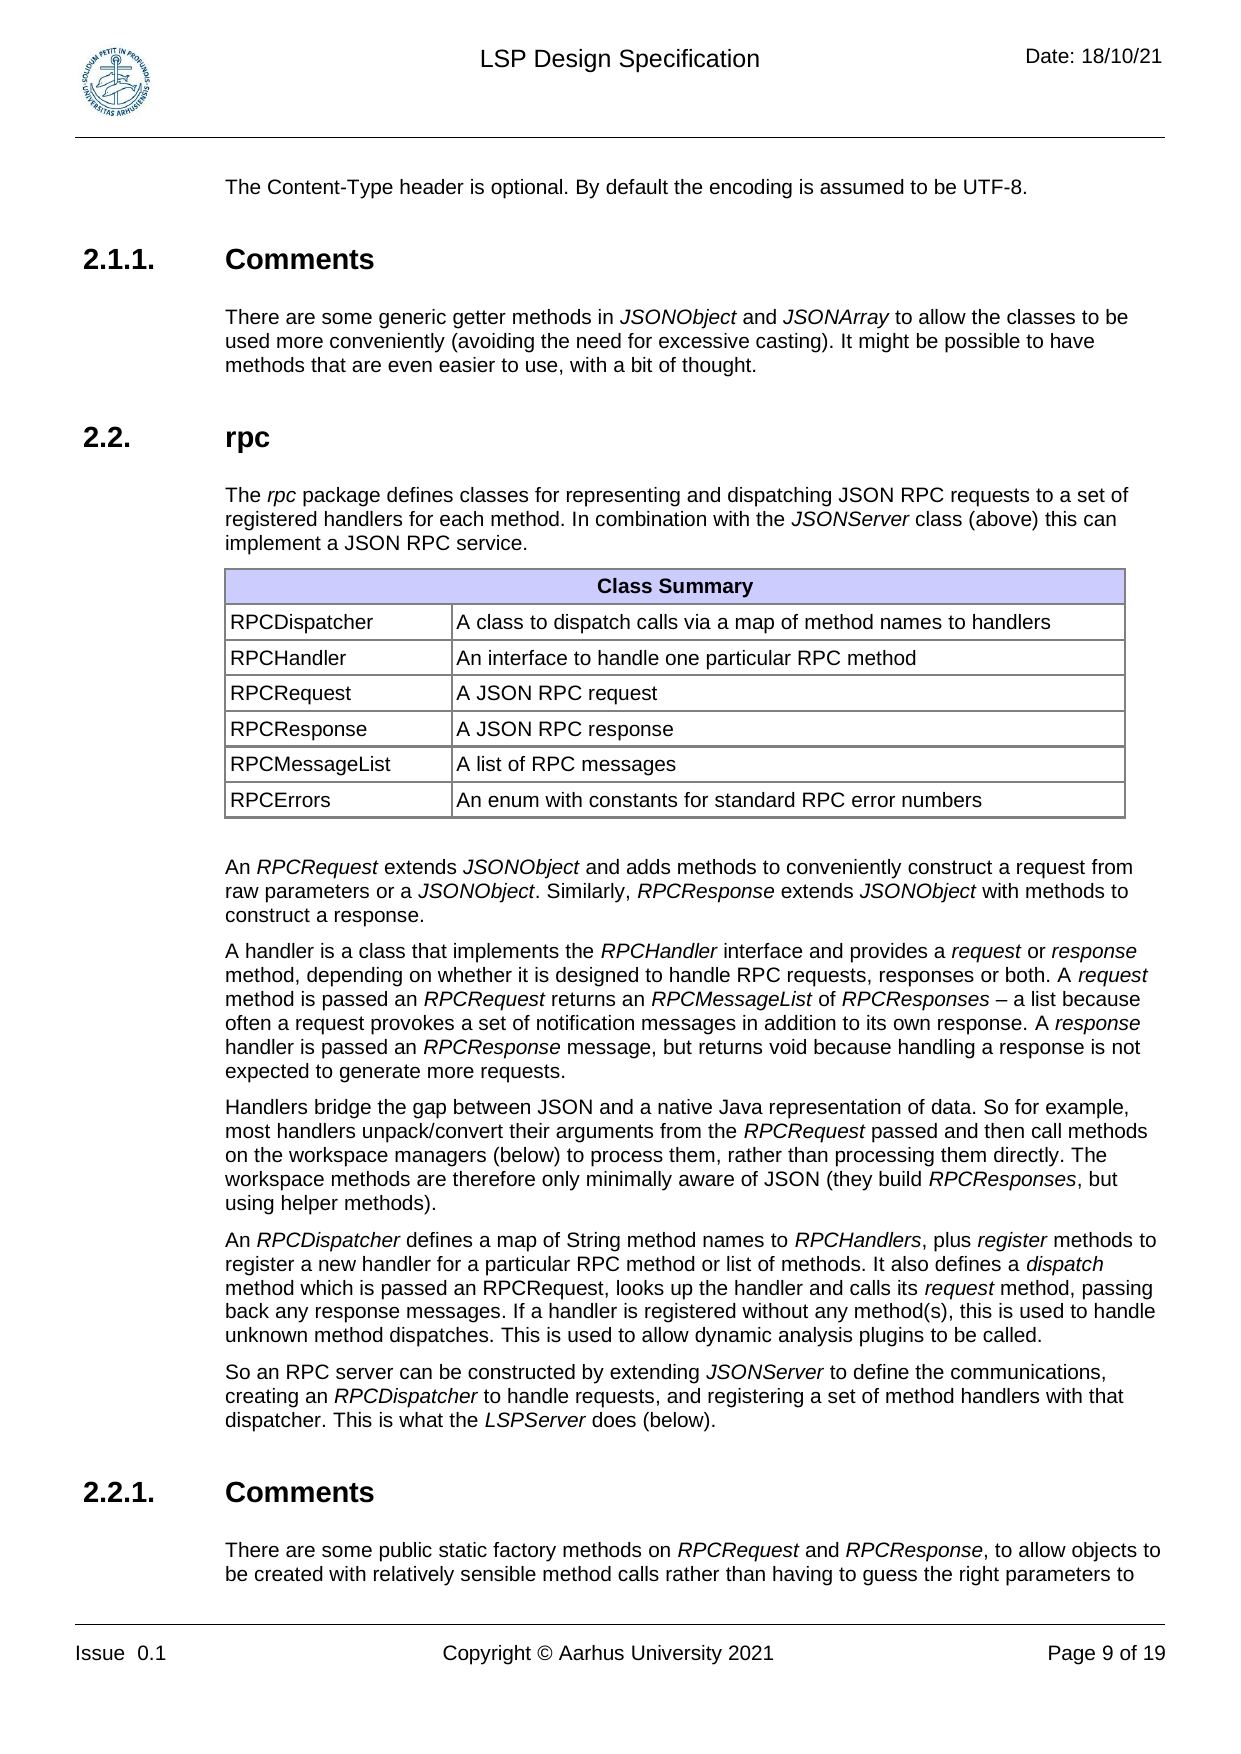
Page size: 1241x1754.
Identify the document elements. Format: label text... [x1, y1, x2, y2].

subtitle rpc [75, 420, 1165, 453]
table_cell RPCDispatcher [226, 605, 451, 639]
text So an RPC server can be constructed by extending JSONServer to define the communications, creating an RPCDispatcher to handle requests, and registering a set of method handlers with that dispatcher. This is what the LSPServer does (below). [225, 1360, 1165, 1432]
table_cell RPCRequest [226, 676, 451, 710]
text The rpc package defines classes for representing and dispatching JSON RPC requests to a set of registered handlers for each method. In combination with the JSONServer class (above) this can implement a JSON RPC service. [225, 483, 1165, 555]
subtitle Comments [75, 1474, 1165, 1508]
table_cell A list of RPC messages [453, 748, 1124, 781]
table_cell RPCHandler [226, 641, 451, 674]
text There are some generic getter methods in JSONObject and JSONArray to allow the classes to be used more conveniently (avoiding the need for excessive casting). It might be possible to have methods that are even easier to use, with a bit of thought. [225, 305, 1165, 377]
table_cell A JSON RPC request [453, 676, 1124, 710]
table_cell RPCErrors [226, 783, 451, 816]
table_cell A JSON RPC response [453, 712, 1124, 745]
picture [78, 44, 153, 120]
table_cell A class to dispatch calls via a map of method names to handlers [453, 605, 1124, 639]
text A handler is a class that implements the RPCHandler interface and provides a request or response method, depending on whether it is designed to handle RPC requests, responses or both. A request method is passed an RPCRequest returns an RPCMessageList of RPCResponses – a list because often a request provokes a set of notification messages in addition to its own response. A response handler is passed an RPCResponse message, but returns void because handling a response is not expected to generate more requests. [225, 939, 1165, 1083]
table_cell An interface to handle one particular RPC method [453, 641, 1124, 674]
text There are some public static factory methods on RPCRequest and RPCResponse, to allow objects to be created with relatively sensible method calls rather than having to guess the right parameters to [225, 1538, 1165, 1586]
table_cell An enum with constants for standard RPC error numbers [453, 783, 1124, 816]
text The Content-Type header is optional. By default the encoding is assumed to be UTF-8. [225, 175, 1165, 199]
subtitle Comments [75, 242, 1165, 275]
text Handlers bridge the gap between JSON and a native Java representation of data. So for example, most handlers unpack/convert their arguments from the RPCRequest passed and then call methods on the workspace managers (below) to process them, rather than processing them directly. The workspace methods are therefore only minimally aware of JSON (they build RPCResponses, but using helper methods). [225, 1096, 1165, 1215]
table_header Class Summary [226, 570, 1124, 603]
text An RPCRequest extends JSONObject and adds methods to conveniently construct a request from raw parameters or a JSONObject. Similarly, RPCResponse extends JSONObject with methods to construct a response. [225, 855, 1165, 927]
table_cell RPCResponse [226, 712, 451, 745]
table_cell RPCMessageList [226, 748, 451, 781]
text An RPCDispatcher defines a map of String method names to RPCHandlers, plus register methods to register a new handler for a particular RPC method or list of methods. It also defines a dispatch method which is passed an RPCRequest, looks up the handler and calls its request method, passing back any response messages. If a handler is registered without any method(s), this is used to handle unknown method dispatches. This is used to allow dynamic analysis plugins to be called. [225, 1228, 1165, 1348]
